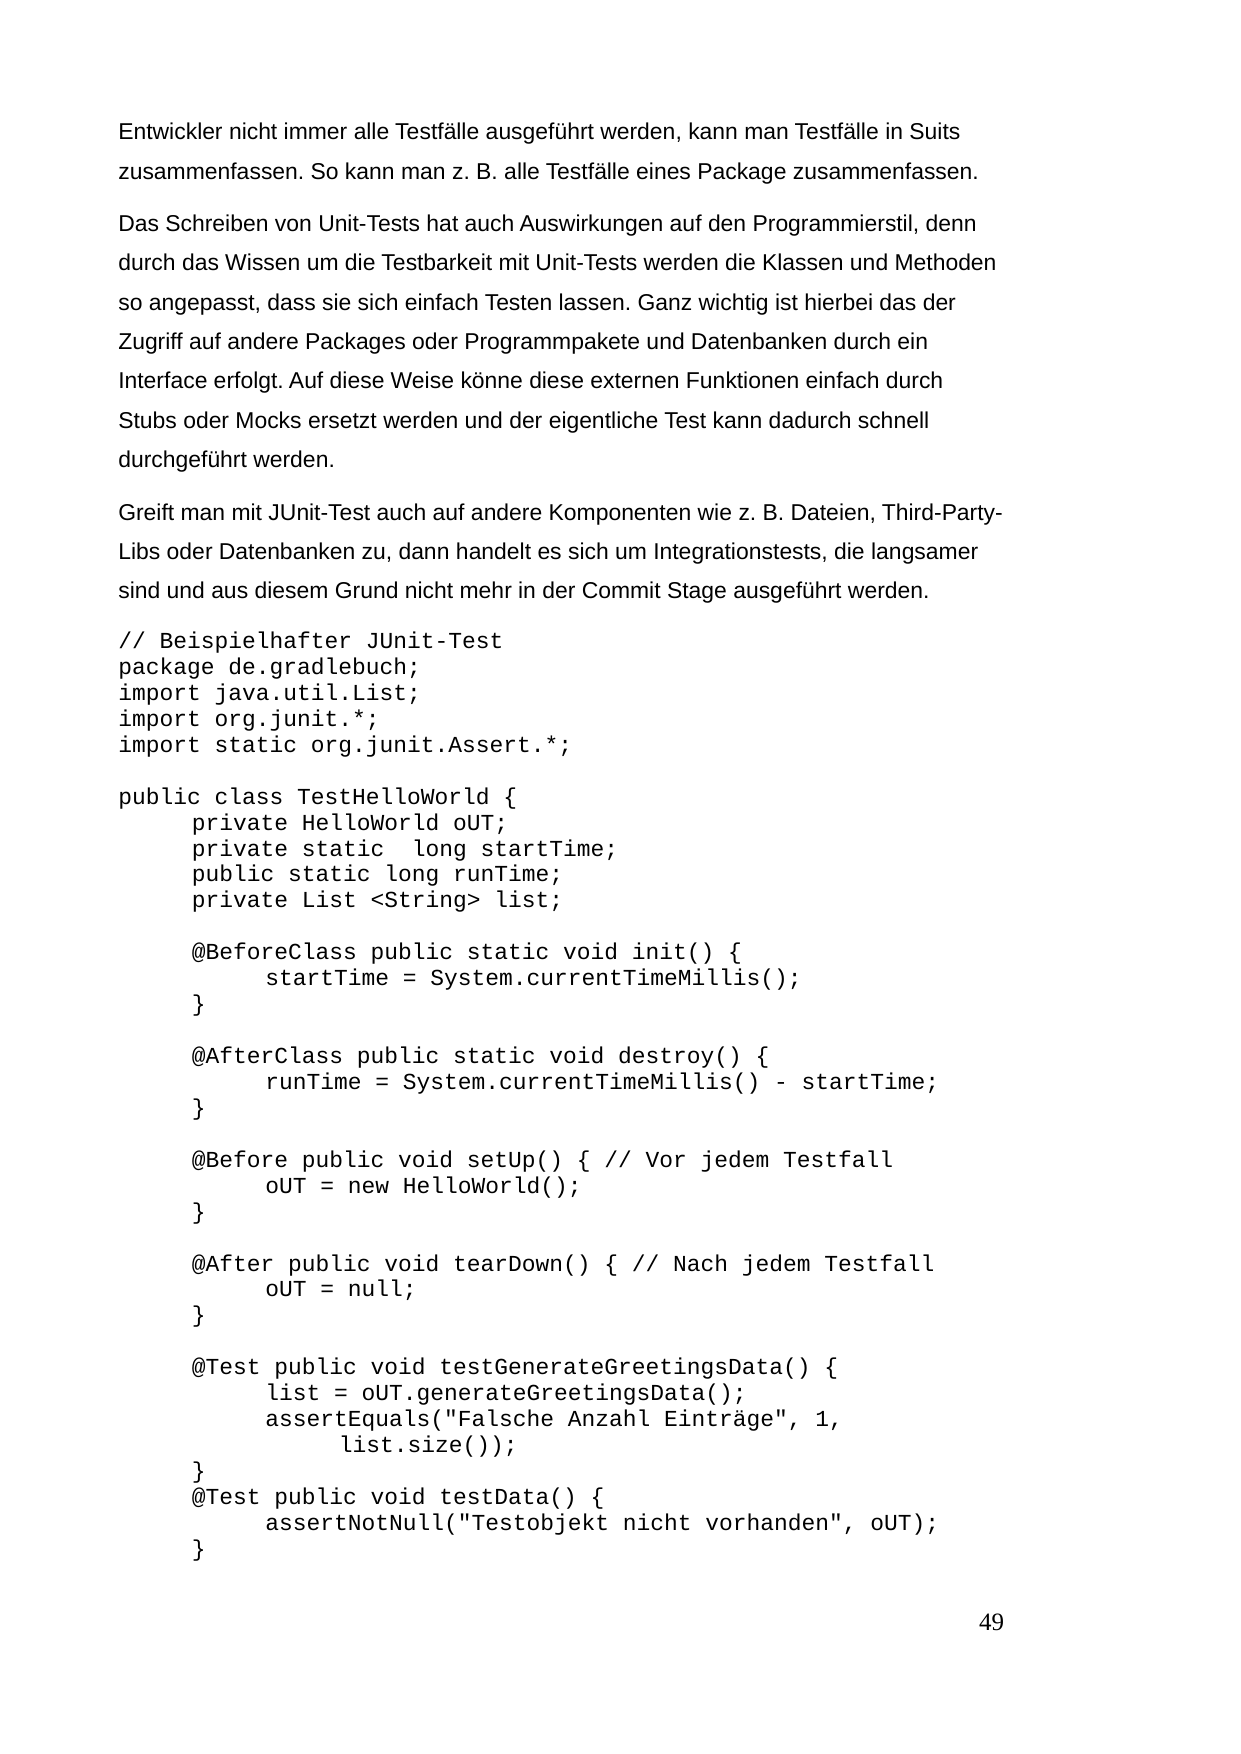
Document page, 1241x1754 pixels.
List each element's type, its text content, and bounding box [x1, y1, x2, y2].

text // Beispielhafter JUnit-Test [118, 629, 1004, 655]
text import org.junit.*; [118, 707, 1004, 733]
text } [118, 992, 1004, 1018]
text Entwickler nicht immer alle Testfälle ausgeführt werden, kann man Testfälle in Suits zusammenfassen. So kann man z. B. alle Testfälle eines Package zusammenfassen. [118, 118, 1004, 184]
text import static org.junit.Assert.*; [118, 733, 1004, 759]
text @After public void tearDown() { // Nach jedem Testfall [118, 1252, 1004, 1278]
text Das Schreiben von Unit-Tests hat auch Auswirkungen auf den Programmierstil, denn durch das Wissen um die Testbarkeit mit Unit-Tests werden die Klassen und Methoden so angepasst, dass sie sich einfach Testen lassen. Ganz wichtig ist hierbei das der Zugriff auf andere Packages oder Programmpakete und Datenbanken durch ein Interface erfolgt. Auf diese Weise könne diese externen Funktionen einfach durch Stubs oder Mocks ersetzt werden und der eigentliche Test kann dadurch schnell durchgeführt werden. [118, 209, 1004, 473]
text import java.util.List; [118, 681, 1004, 707]
text @Test public void testData() { [118, 1485, 1004, 1511]
text } [118, 1537, 1004, 1563]
text list.size()); [118, 1433, 1004, 1459]
text @BeforeClass public static void init() { [118, 941, 1004, 967]
text } [118, 1096, 1004, 1122]
text @Test public void testGenerateGreetingsData() { [118, 1356, 1004, 1382]
text oUT = new HelloWorld(); [118, 1174, 1004, 1200]
text } [118, 1304, 1004, 1330]
text startTime = System.currentTimeMillis(); [118, 967, 1004, 992]
text private List <String> list; [118, 889, 1004, 915]
text package de.gradlebuch; [118, 655, 1004, 681]
text } [118, 1200, 1004, 1226]
text public class TestHelloWorld { [118, 785, 1004, 811]
text assertNotNull("Testobjekt nicht vorhanden", oUT); [118, 1511, 1004, 1537]
text list = oUT.generateGreetingsData(); [118, 1382, 1004, 1407]
text private static long startTime; [118, 837, 1004, 863]
text @Before public void setUp() { // Vor jedem Testfall [118, 1148, 1004, 1174]
text } [118, 1459, 1004, 1485]
text assertEquals("Falsche Anzahl Einträge", 1, [118, 1407, 1004, 1433]
text @AfterClass public static void destroy() { [118, 1044, 1004, 1070]
text runTime = System.currentTimeMillis() - startTime; [118, 1070, 1004, 1096]
text public static long runTime; [118, 863, 1004, 889]
text private HelloWorld oUT; [118, 811, 1004, 837]
text Greift man mit JUnit-Test auch auf andere Komponenten wie z. B. Dateien, Third-Party-Libs oder Datenbanken zu, dann handelt es sich um Integrationstests, die langsamer sind und aus diesem Grund nicht mehr in der Commit Stage ausgeführt werden. [118, 498, 1004, 604]
text oUT = null; [118, 1278, 1004, 1304]
